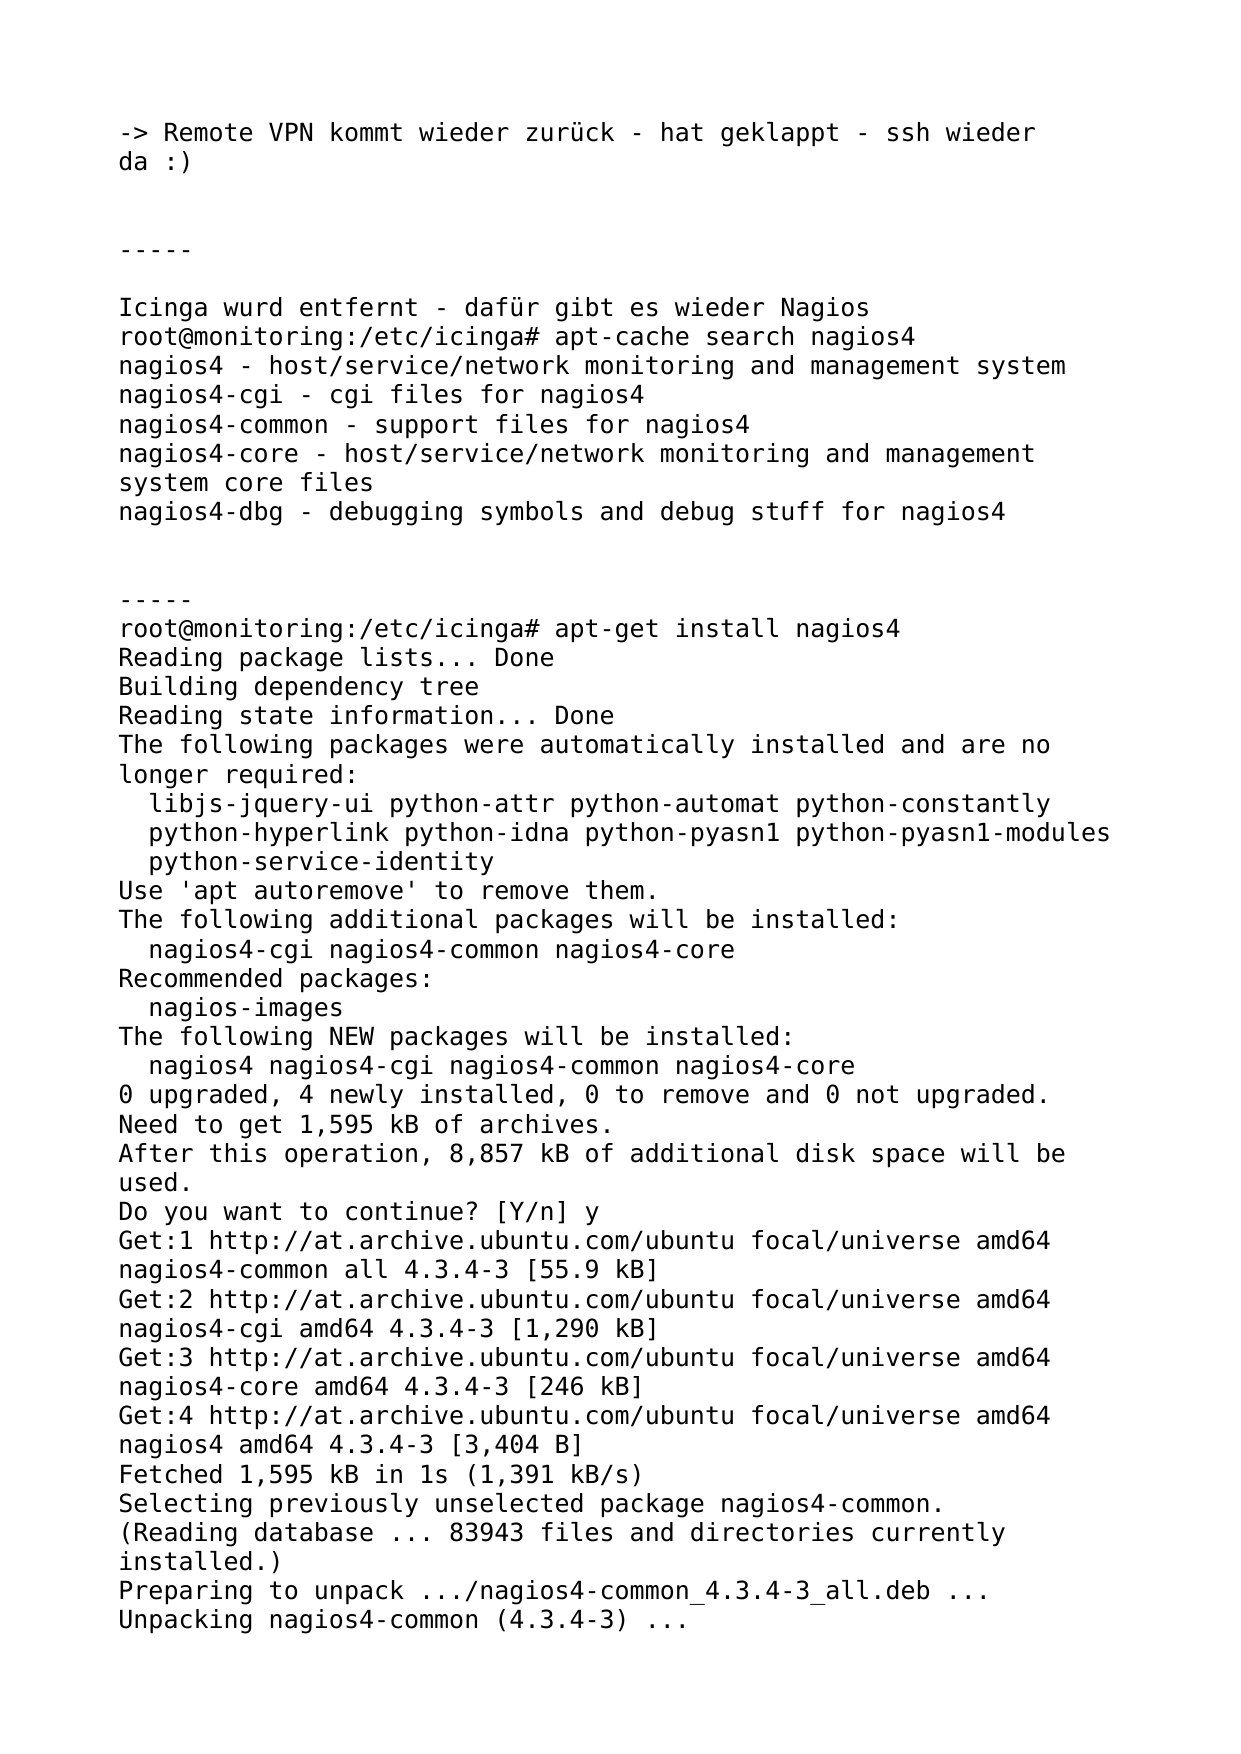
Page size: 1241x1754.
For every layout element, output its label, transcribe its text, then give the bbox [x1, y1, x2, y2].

text -> Remote VPN kommt wieder zurück - hat geklappt - ssh wieder da :) ----- Icinga wurd entfernt - dafür gibt es wieder Nagios root@monitoring:/etc/icinga# apt-cache search nagios4 nagios4 - host/service/network monitoring and management system nagios4-cgi - cgi files for nagios4 nagios4-common - support files for nagios4 nagios4-core - host/service/network monitoring and management system core files nagios4-dbg - debugging symbols and debug stuff for nagios4 ----- root@monitoring:/etc/icinga# apt-get install nagios4 Reading package lists... Done Building dependency tree Reading state information... Done The following packages were automatically installed and are no longer required: libjs-jquery-ui python-attr python-automat python-constantly python-hyperlink python-idna python-pyasn1 python-pyasn1-modules python-service-identity Use 'apt autoremove' to remove them. The following additional packages will be installed: nagios4-cgi nagios4-common nagios4-core Recommended packages: nagios-images The following NEW packages will be installed: nagios4 nagios4-cgi nagios4-common nagios4-core 0 upgraded, 4 newly installed, 0 to remove and 0 not upgraded. Need to get 1,595 kB of archives. After this operation, 8,857 kB of additional disk space will be used. Do you want to continue? [Y/n] y Get:1 http://at.archive.ubuntu.com/ubuntu focal/universe amd64 nagios4-common all 4.3.4-3 [55.9 kB] Get:2 http://at.archive.ubuntu.com/ubuntu focal/universe amd64 nagios4-cgi amd64 4.3.4-3 [1,290 kB] Get:3 http://at.archive.ubuntu.com/ubuntu focal/universe amd64 nagios4-core amd64 4.3.4-3 [246 kB] Get:4 http://at.archive.ubuntu.com/ubuntu focal/universe amd64 nagios4 amd64 4.3.4-3 [3,404 B] Fetched 1,595 kB in 1s (1,391 kB/s) Selecting previously unselected package nagios4-common. (Reading database ... 83943 files and directories currently installed.) Preparing to unpack .../nagios4-common_4.3.4-3_all.deb ... Unpacking nagios4-common (4.3.4-3) ... [118, 118, 1122, 1635]
